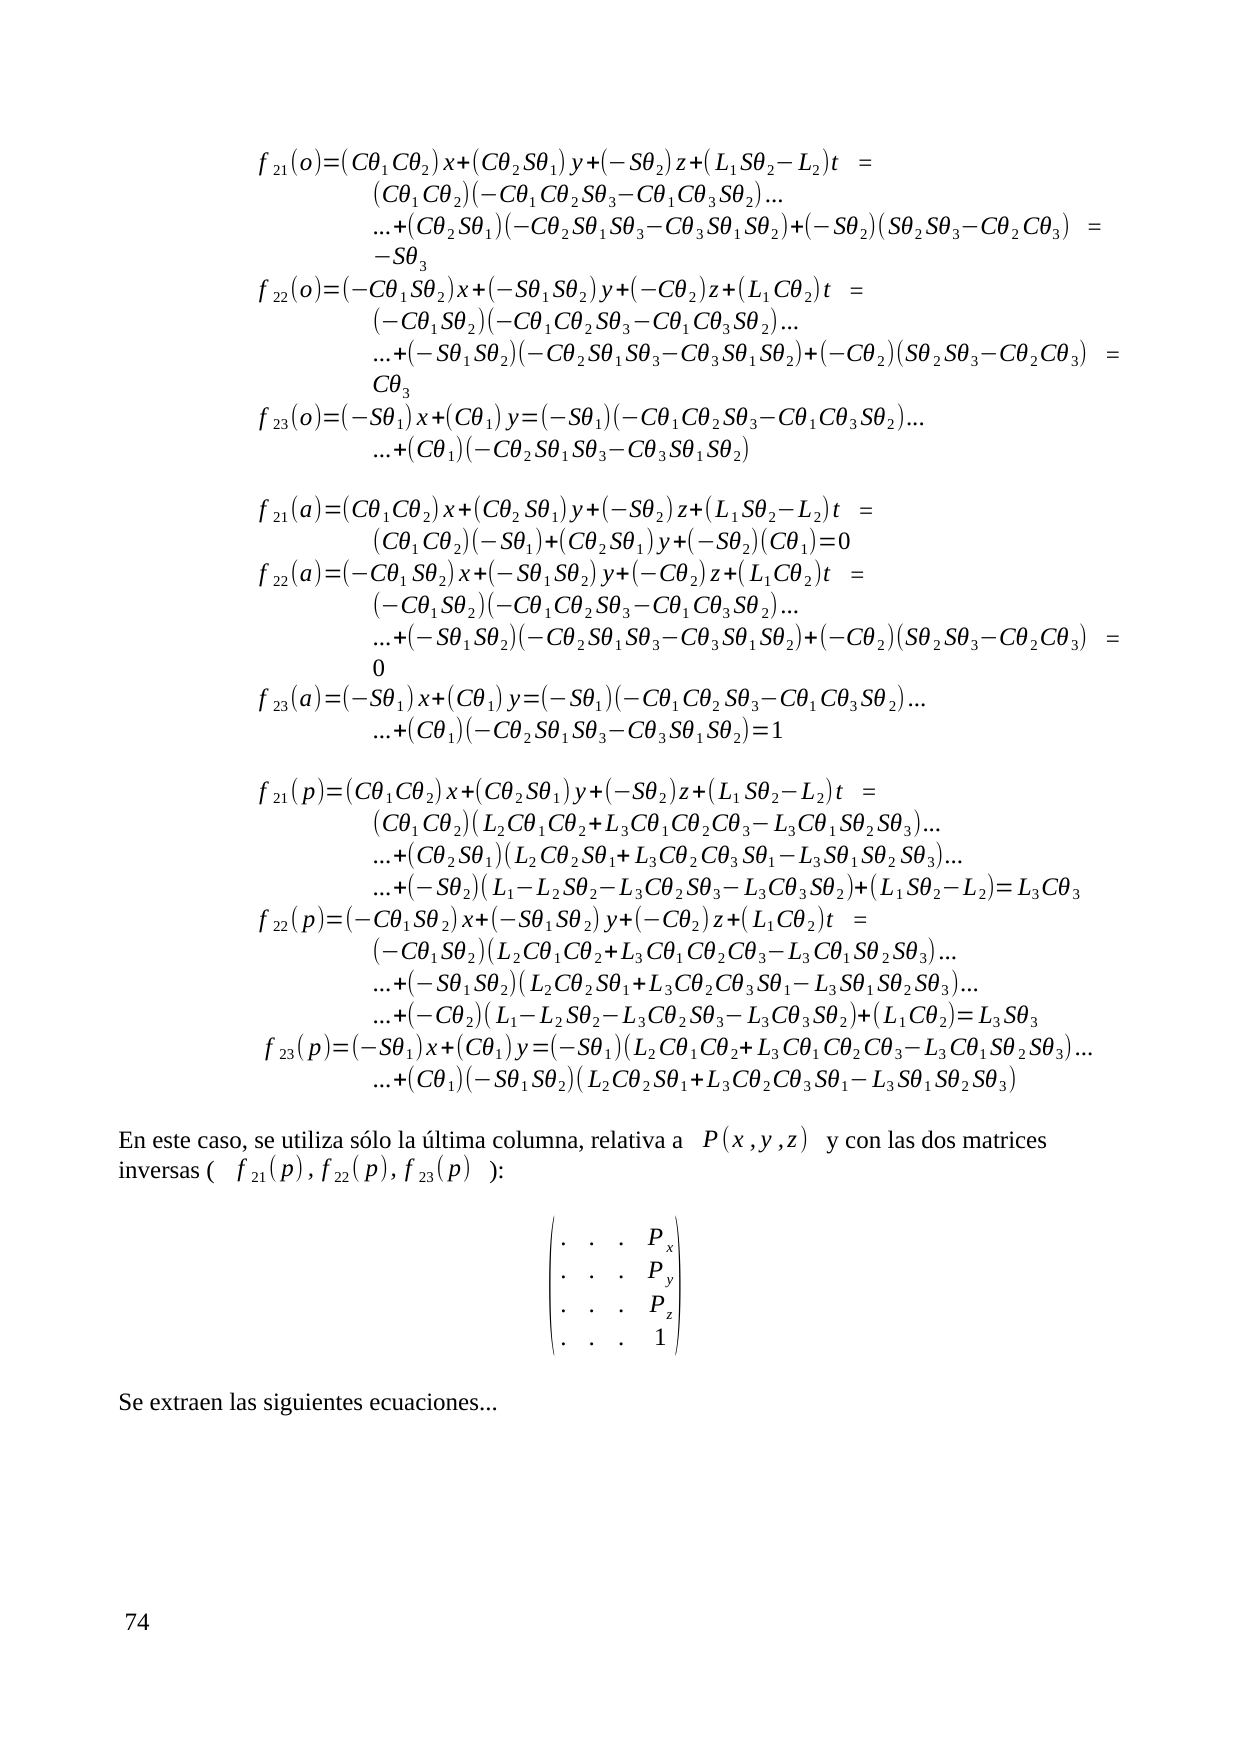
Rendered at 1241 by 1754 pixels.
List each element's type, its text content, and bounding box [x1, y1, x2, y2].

text = [236, 274, 1122, 306]
text = [354, 211, 1122, 243]
text = [236, 904, 1122, 936]
text = [236, 776, 1122, 808]
text = [354, 622, 1122, 654]
text En este caso, se utiliza sólo la última columna, relativa ay con las dos matrices inversas (): [118, 1124, 1122, 1186]
text = [236, 558, 1122, 590]
text Se extraen las siguientes ecuaciones... [118, 1387, 1122, 1416]
text = [236, 494, 1122, 526]
text = [354, 306, 1122, 370]
text = [236, 147, 1122, 179]
